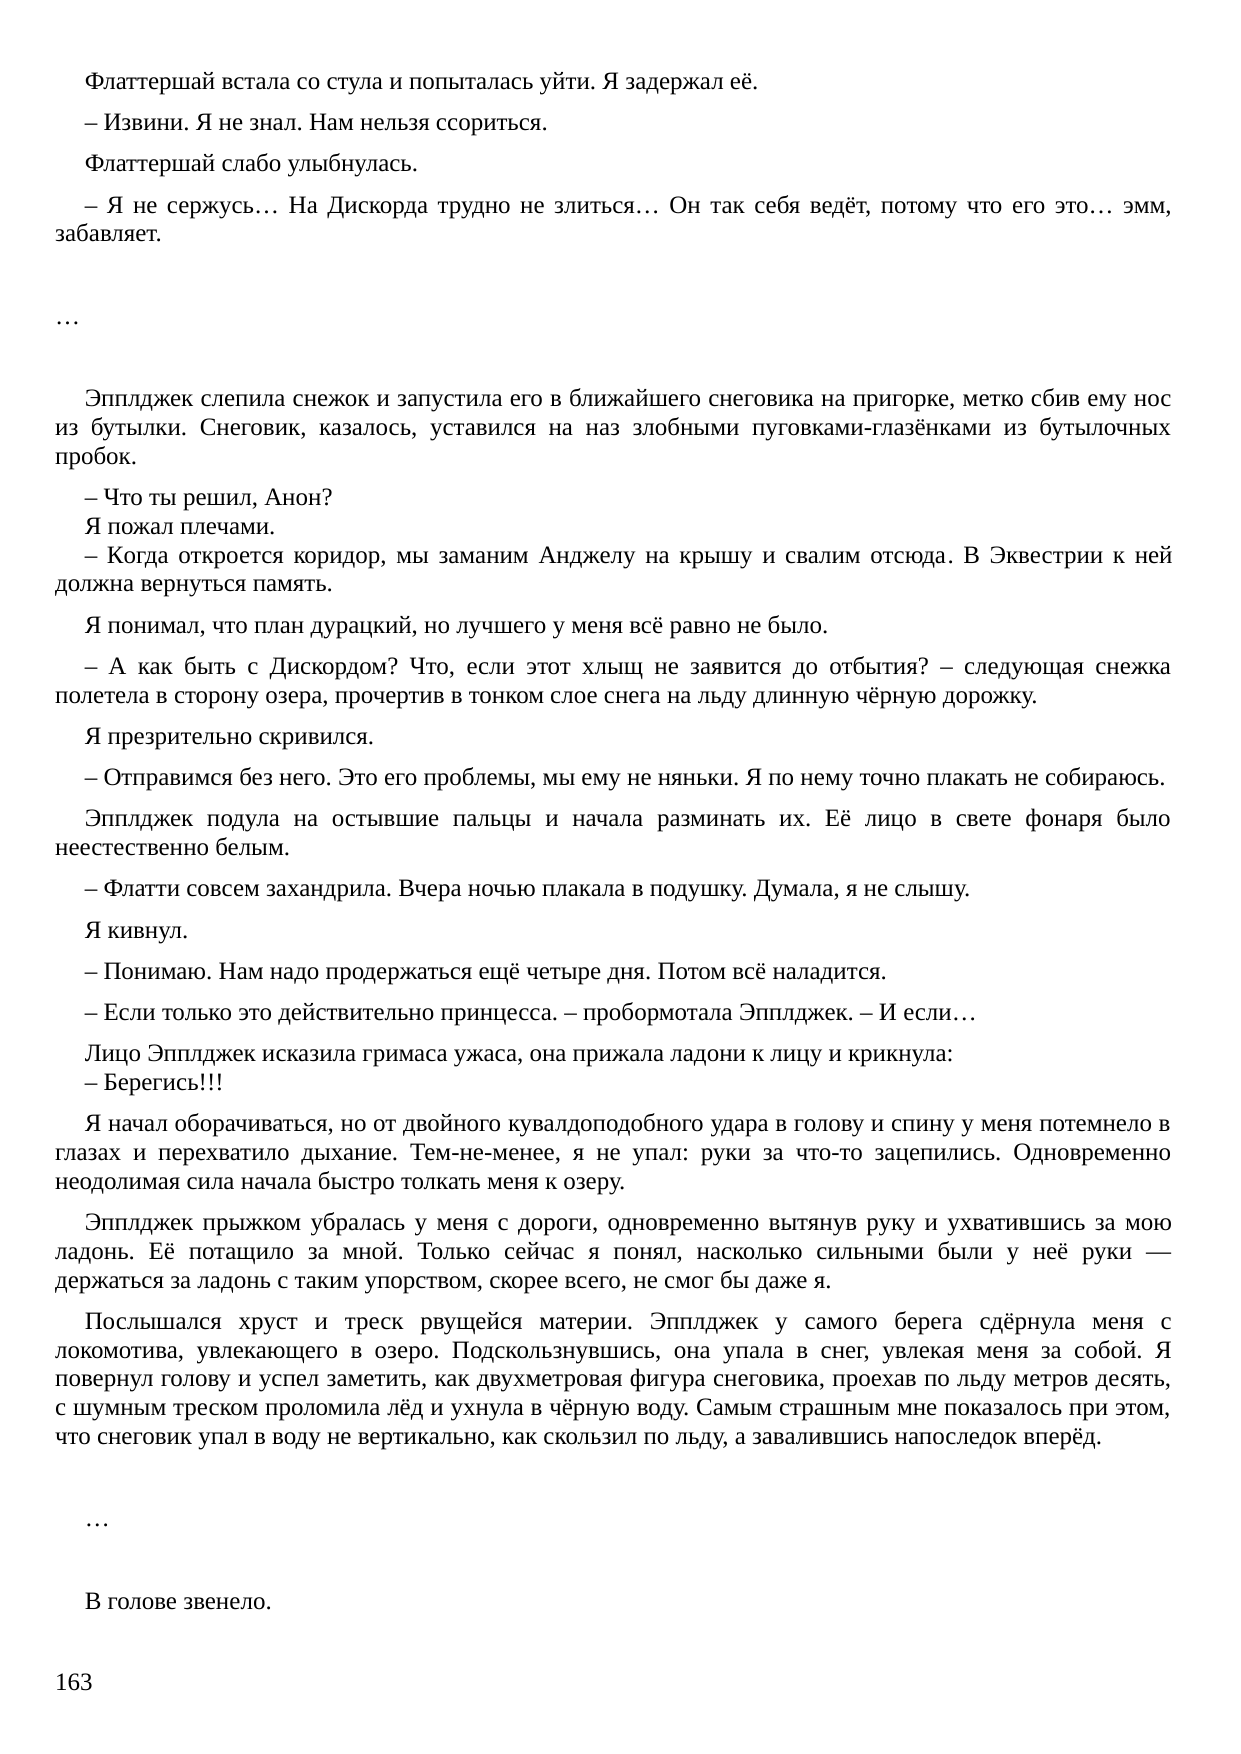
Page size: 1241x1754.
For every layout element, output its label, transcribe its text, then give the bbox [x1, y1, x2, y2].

text Я начал оборачиваться, но от двойного кувалдоподобного удара в голову и спину у меня потемнело в глазах и перехватило дыхание. Тем-не-менее, я не упал: руки за что-то зацепились. Одновременно неодолимая сила начала быстро толкать меня к озеру. [55, 1108, 1173, 1195]
text – Понимаю. Нам надо продержаться ещё четыре дня. Потом всё наладится. [55, 956, 1173, 985]
text – Что ты решил, Анон? [55, 482, 1173, 511]
text Лицо Эпплджек исказила гримаса ужаса, она прижала ладони к лицу и крикнула: [55, 1038, 1173, 1067]
text Флаттершай встала со стула и попыталась уйти. Я задержал её. [55, 66, 1173, 95]
text Эпплджек подула на остывшие пальцы и начала разминать их. Её лицо в свете фонаря было неестественно белым. [55, 803, 1173, 861]
text – Извини. Я не знал. Нам нельзя ссориться. [55, 107, 1173, 136]
text В голове звенело. [55, 1586, 1173, 1615]
text Эпплджек слепила снежок и запустила его в ближайшего снеговика на пригорке, метко сбив ему нос из бутылки. Снеговик, казалось, уставился на наз злобными пуговками-глазёнками из бутылочных пробок. [55, 383, 1173, 470]
text Я кивнул. [55, 915, 1173, 943]
text – Я не сержусь… На Дискорда трудно не злиться… Он так себя ведёт, потому что его это… эмм, забавляет. [55, 190, 1173, 247]
text – Если только это действительно принцесса. – пробормотала Эпплджек. – И если… [55, 997, 1173, 1026]
text Эпплджек прыжком убралась у меня с дороги, одновременно вытянув руку и ухватившись за мою ладонь. Её потащило за мной. Только сейчас я понял, насколько сильными были у неё руки — держаться за ладонь с таким упорством, скорее всего, не смог бы даже я. [55, 1207, 1173, 1293]
text – Берегись!!! [55, 1067, 1173, 1096]
text – Флатти совсем захандрила. Вчера ночью плакала в подушку. Думала, я не слышу. [55, 873, 1173, 902]
text – Отправимся без него. Это его проблемы, мы ему не няньки. Я по нему точно плакать не собираюсь. [55, 762, 1173, 791]
text … [55, 301, 1173, 330]
text – Когда откроется коридор, мы заманим Анджелу на крышу и свалим отсюда. В Эквестрии к ней должна вернуться память. [55, 540, 1173, 597]
text Флаттершай слабо улыбнулась. [55, 148, 1173, 177]
text Я пожал плечами. [55, 511, 1173, 540]
text – А как быть с Дискордом? Что, если этот хлыщ не заявится до отбытия? – следующая снежка полетела в сторону озера, прочертив в тонком слое снега на льду длинную чёрную дорожку. [55, 651, 1173, 708]
text Я понимал, что план дурацкий, но лучшего у меня всё равно не было. [55, 610, 1173, 638]
text Я презрительно скривился. [55, 721, 1173, 750]
text … [55, 1503, 1173, 1532]
text Послышался хруст и треск рвущейся материи. Эпплджек у самого берега сдёрнула меня с локомотива, увлекающего в озеро. Подскользнувшись, она упала в снег, увлекая меня за собой. Я повернул голову и успел заметить, как двухметровая фигура снеговика, проехав по льду метров десять, с шумным треском проломила лёд и ухнула в чёрную воду. Самым страшным мне показалось при этом, что снеговик упал в воду не вертикально, как скользил по льду, а завалившись напоследок вперёд. [55, 1306, 1173, 1450]
